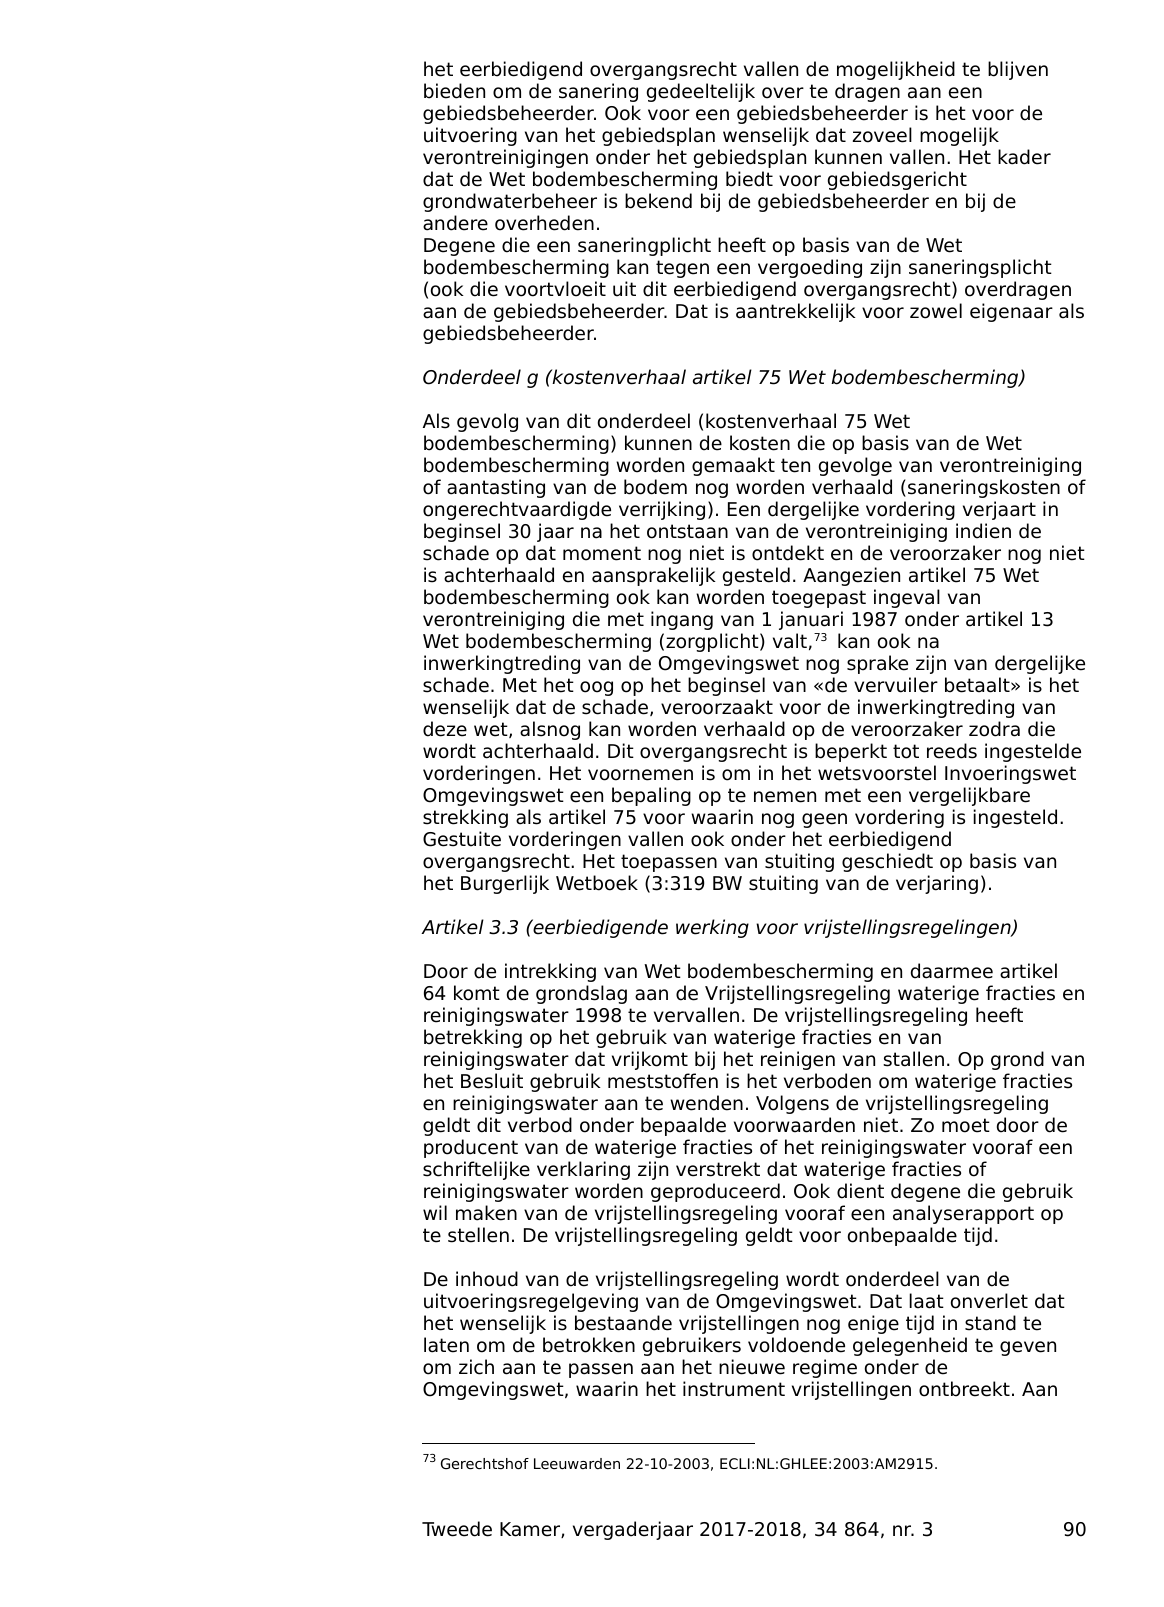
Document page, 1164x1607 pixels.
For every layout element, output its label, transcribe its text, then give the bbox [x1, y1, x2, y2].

text Gerechtshof Leeuwarden 22-10-2003, ECLI:NL:GHLEE:2003:AM2915. [422, 1452, 1087, 1474]
text het eerbiedigend overgangsrecht vallen de mogelijkheid te blijven bieden om de sanering gedeeltelijk over te dragen aan een gebiedsbeheerder. Ook voor een gebiedsbeheerder is het voor de uitvoering van het gebiedsplan wenselijk dat zoveel mogelijk verontreinigingen onder het gebiedsplan kunnen vallen. Het kader dat de Wet bodembescherming biedt voor gebiedsgericht grondwaterbeheer is bekend bij de gebiedsbeheerder en bij de andere overheden. [422, 59, 1087, 235]
text Door de intrekking van Wet bodembescherming en daarmee artikel 64 komt de grondslag aan de Vrijstellingsregeling waterige fracties en reinigingswater 1998 te vervallen. De vrijstellingsregeling heeft betrekking op het gebruik van waterige fracties en van reinigingswater dat vrijkomt bij het reinigen van stallen. Op grond van het Besluit gebruik meststoffen is het verboden om waterige fracties en reinigingswater aan te wenden. Volgens de vrijstellingsregeling geldt dit verbod onder bepaalde voorwaarden niet. Zo moet door de producent van de waterige fracties of het reinigingswater vooraf een schriftelijke verklaring zijn verstrekt dat waterige fracties of reinigingswater worden geproduceerd. Ook dient degene die gebruik wil maken van de vrijstellingsregeling vooraf een analyserapport op te stellen. De vrijstellingsregeling geldt voor onbepaalde tijd. [422, 961, 1087, 1247]
text Gestuite vorderingen vallen ook onder het eerbiedigend overgangsrecht. Het toepassen van stuiting geschiedt op basis van het Burgerlijk Wetboek (3:319 BW stuiting van de verjaring). [422, 829, 1087, 895]
text Degene die een saneringplicht heeft op basis van de Wet bodembescherming kan tegen een vergoeding zijn saneringsplicht (ook die voortvloeit uit dit eerbiedigend overgangsrecht) overdragen aan de gebiedsbeheerder. Dat is aantrekkelijk voor zowel eigenaar als gebiedsbeheerder. [422, 235, 1087, 345]
subtitle Onderdeel g (kostenverhaal artikel 75 Wet bodembescherming) [422, 367, 1087, 389]
text Als gevolg van dit onderdeel (kostenverhaal 75 Wet bodembescherming) kunnen de kosten die op basis van de Wet bodembescherming worden gemaakt ten gevolge van verontreiniging of aantasting van de bodem nog worden verhaald (saneringskosten of ongerechtvaardigde verrijking). Een dergelijke vordering verjaart in beginsel 30 jaar na het ontstaan van de verontreiniging indien de schade op dat moment nog niet is ontdekt en de veroorzaker nog niet is achterhaald en aansprakelijk gesteld. Aangezien artikel 75 Wet bodembescherming ook kan worden toegepast ingeval van verontreiniging die met ingang van 1 januari 1987 onder artikel 13 Wet bodembescherming (zorgplicht) valt, kan ook na inwerkingtreding van de Omgevingswet nog sprake zijn van dergelijke schade. Met het oog op het beginsel van «de vervuiler betaalt» is het wenselijk dat de schade, veroorzaakt voor de inwerkingtreding van deze wet, alsnog kan worden verhaald op de veroorzaker zodra die wordt achterhaald. Dit overgangsrecht is beperkt tot reeds ingestelde vorderingen. Het voornemen is om in het wetsvoorstel Invoeringswet Omgevingswet een bepaling op te nemen met een vergelijkbare strekking als artikel 75 voor waarin nog geen vordering is ingesteld. [422, 411, 1087, 829]
subtitle Artikel 3.3 (eerbiedigende werking voor vrijstellingsregelingen) [422, 917, 1087, 939]
text De inhoud van de vrijstellingsregeling wordt onderdeel van de uitvoeringsregelgeving van de Omgevingswet. Dat laat onverlet dat het wenselijk is bestaande vrijstellingen nog enige tijd in stand te laten om de betrokken gebruikers voldoende gelegenheid te geven om zich aan te passen aan het nieuwe regime onder de Omgevingswet, waarin het instrument vrijstellingen ontbreekt. Aan [422, 1269, 1087, 1401]
